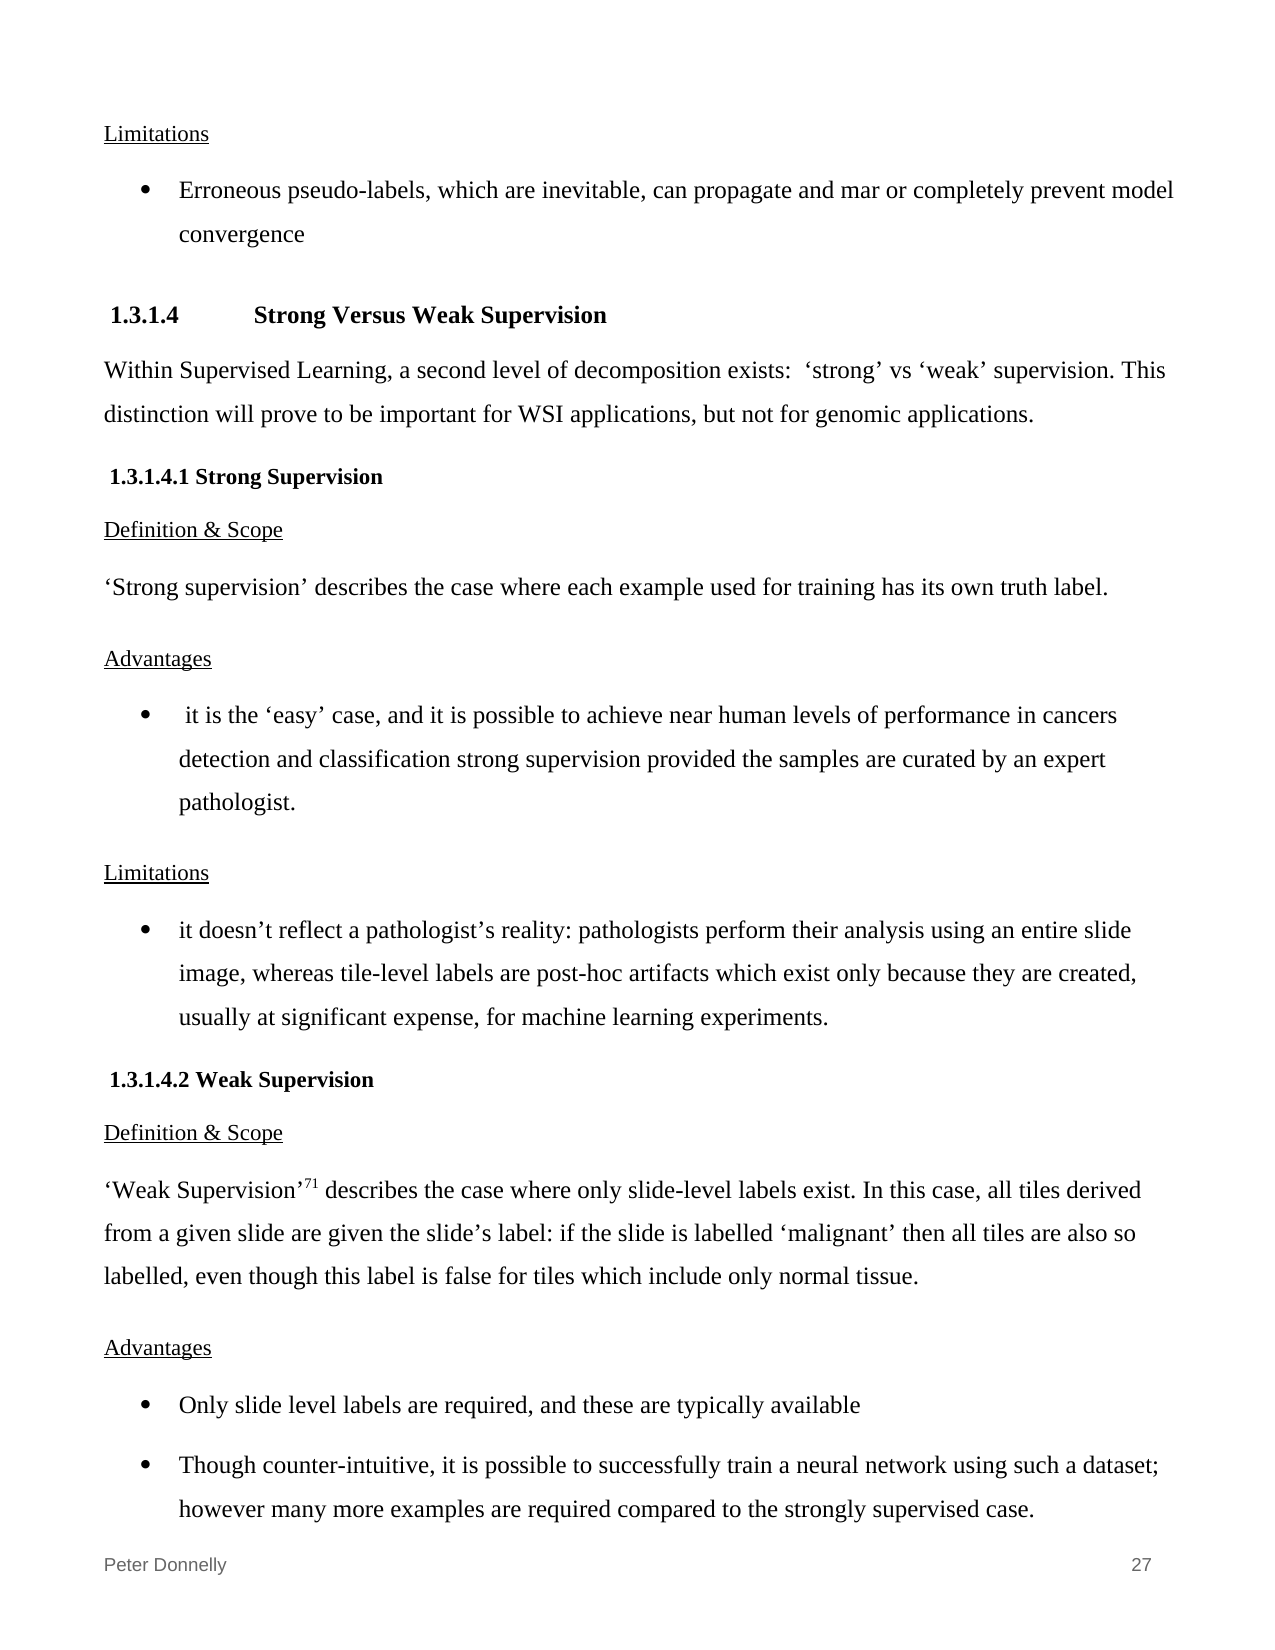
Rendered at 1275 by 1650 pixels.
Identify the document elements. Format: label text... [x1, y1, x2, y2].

list it is the ‘easy’ case, and it is possible to achieve near human levels of performance in cancers detection and classification strong supervision provided the samples are curated by an expert pathologist. [141, 701, 1181, 816]
list Though counter-intuitive, it is possible to successfully train a neural network using such a dataset; however many more examples are required compared to the strongly supervised case. [141, 1451, 1181, 1522]
subtitle Strong Versus Weak Supervision [103, 300, 1181, 329]
list Only slide level labels are required, and these are typically available [141, 1390, 1181, 1418]
subtitle Limitations [86, 859, 1181, 886]
text Within Supervised Learning, a second level of decomposition exists: ‘strong’ vs ‘weak’ supervision. This distinction will prove to be important for WSI applications, but not for genomic applications. [103, 356, 1181, 427]
list it doesn’t reflect a pathologist’s reality: pathologists perform their analysis using an entire slide image, whereas tile-level labels are post-hoc artifacts which exist only because they are created, usually at significant expense, for machine learning experiments. [141, 915, 1181, 1030]
list Erroneous pseudo-labels, which are inevitable, can propagate and mar or completely prevent model convergence [141, 176, 1181, 247]
subtitle Advantages [86, 645, 1181, 671]
subtitle Definition & Scope [86, 516, 1181, 543]
text ‘Strong supervision’ describes the case where each example used for training has its own truth label. [103, 572, 1181, 601]
text ‘Weak Supervision’ describes the case where only slide-level labels exist. In this case, all tiles derived from a given slide are given the slide’s label: if the slide is labelled ‘malignant’ then all tiles are also so labelled, even though this label is false for tiles which include only normal tissue. [103, 1175, 1181, 1290]
subtitle Advantages [86, 1334, 1181, 1360]
subtitle Strong Supervision [103, 463, 1181, 489]
subtitle Definition & Scope [86, 1119, 1181, 1146]
subtitle Weak Supervision [103, 1066, 1181, 1092]
subtitle Limitations [86, 120, 1181, 146]
